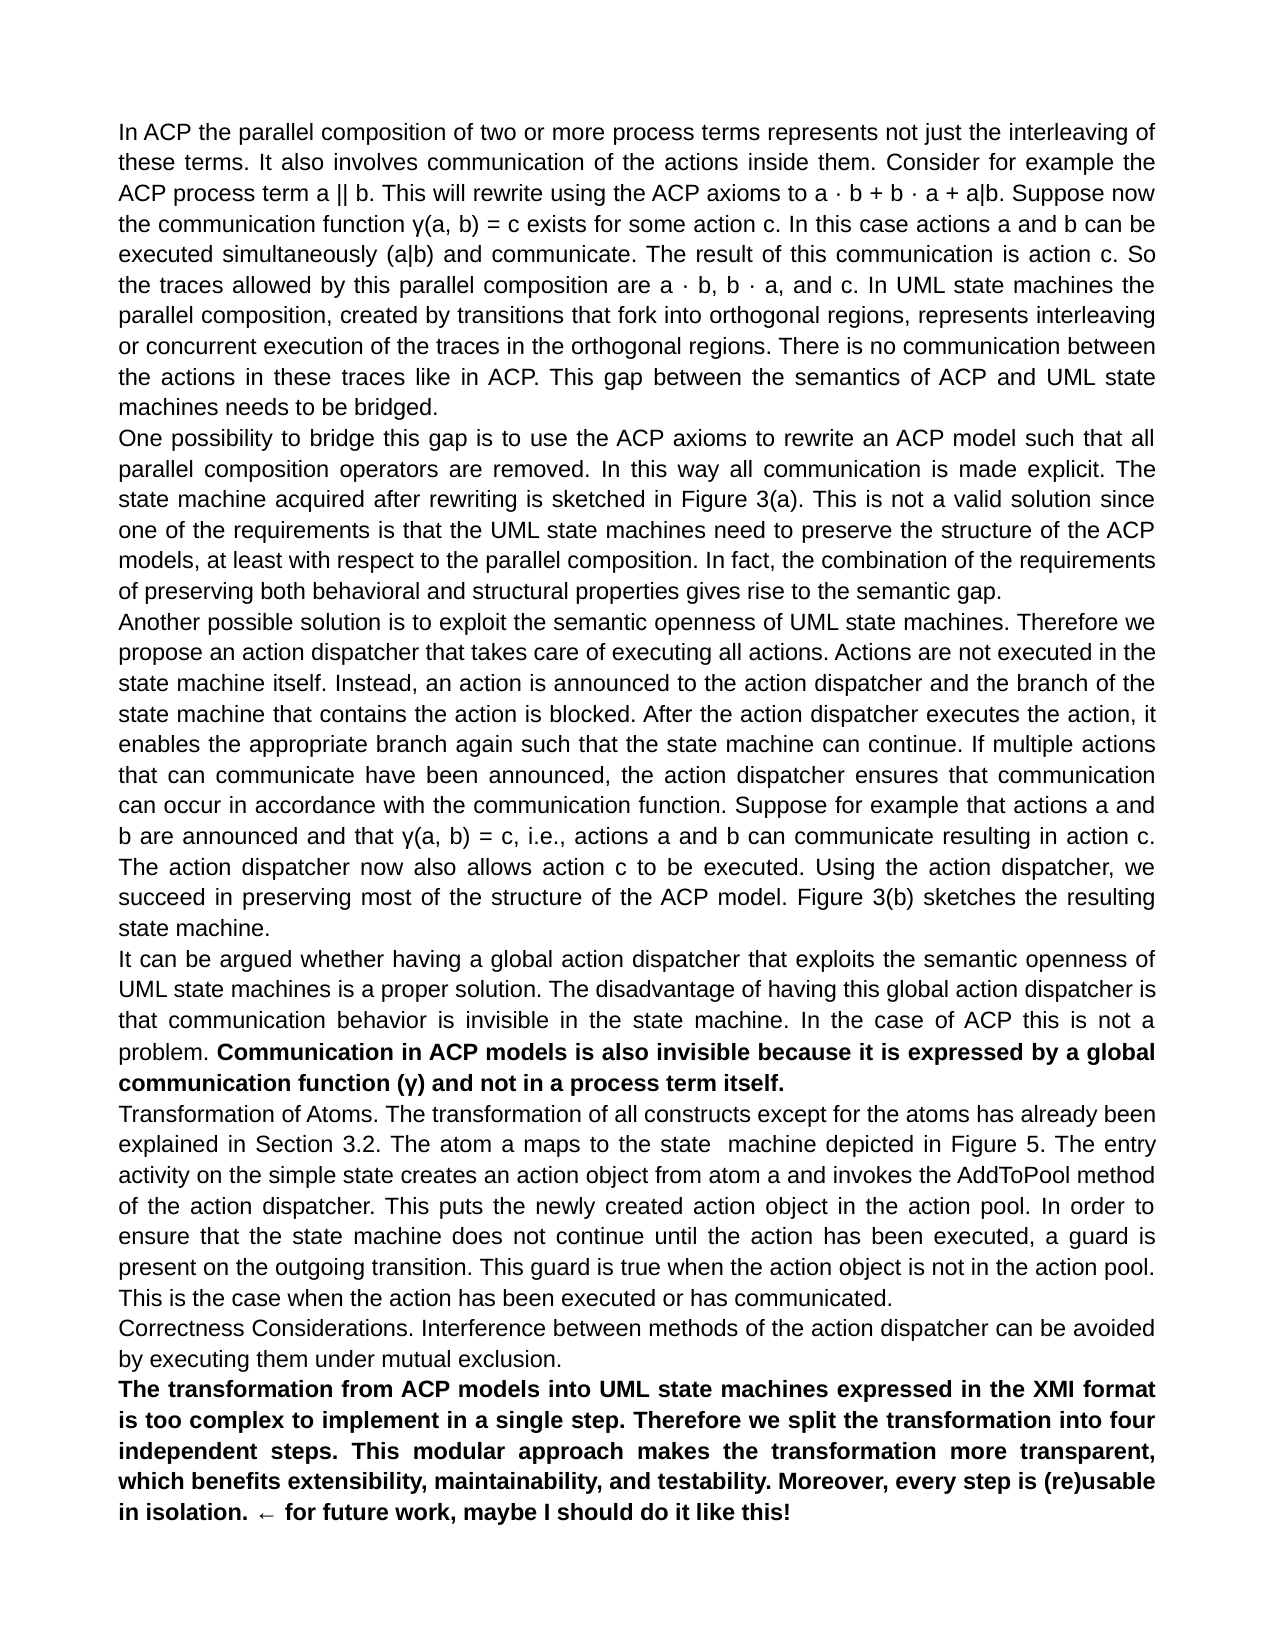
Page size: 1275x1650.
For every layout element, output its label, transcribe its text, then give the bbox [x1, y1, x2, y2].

text Another possible solution is to exploit the semantic openness of UML state machines. Therefore we propose an action dispatcher that takes care of executing all actions. Actions are not executed in the state machine itself. Instead, an action is announced to the action dispatcher and the branch of the state machine that contains the action is blocked. After the action dispatcher executes the action, it enables the appropriate branch again such that the state machine can continue. If multiple actions that can communicate have been announced, the action dispatcher ensures that communication can occur in accordance with the communication function. Suppose for example that actions a and b are announced and that γ(a, b) = c, i.e., actions a and b can communicate resulting in action c. The action dispatcher now also allows action c to be executed. Using the action dispatcher, we succeed in preserving most of the structure of the ACP model. Figure 3(b) sketches the resulting state machine. [118, 608, 1157, 941]
text It can be argued whether having a global action dispatcher that exploits the semantic openness of UML state machines is a proper solution. The disadvantage of having this global action dispatcher is that communication behavior is invisible in the state machine. In the case of ACP this is not a problem. Communication in ACP models is also invisible because it is expressed by a global communication function (γ) and not in a process term itself. [118, 945, 1157, 1096]
text One possibility to bridge this gap is to use the ACP axioms to rewrite an ACP model such that all parallel composition operators are removed. In this way all communication is made explicit. The state machine acquired after rewriting is sketched in Figure 3(a). This is not a valid solution since one of the requirements is that the UML state machines need to preserve the structure of the ACP models, at least with respect to the parallel composition. In fact, the combination of the requirements of preserving both behavioral and structural properties gives rise to the semantic gap. [118, 424, 1157, 604]
text In ACP the parallel composition of two or more process terms represents not just the interleaving of these terms. It also involves communication of the actions inside them. Consider for example the ACP process term a || b. This will rewrite using the ACP axioms to a · b + b · a + a|b. Suppose now the communication function γ(a, b) = c exists for some action c. In this case actions a and b can be executed simultaneously (a|b) and communicate. The result of this communication is action c. So the traces allowed by this parallel composition are a · b, b · a, and c. In UML state machines the parallel composition, created by transitions that fork into orthogonal regions, represents interleaving or concurrent execution of the traces in the orthogonal regions. There is no communication between the actions in these traces like in ACP. This gap between the semantics of ACP and UML state machines needs to be bridged. [118, 118, 1157, 421]
text Correctness Considerations. Interference between methods of the action dispatcher can be avoided by executing them under mutual exclusion. [118, 1314, 1157, 1372]
text The transformation from ACP models into UML state machines expressed in the XMI format is too complex to implement in a single step. Therefore we split the transformation into four independent steps. This modular approach makes the transformation more transparent, which benefits extensibility, maintainability, and testability. Moreover, every step is (re)usable in isolation. ← for future work, maybe I should do it like this! [118, 1376, 1157, 1525]
text Transformation of Atoms. The transformation of all constructs except for the atoms has already been explained in Section 3.2. The atom a maps to the state machine depicted in Figure 5. The entry activity on the simple state creates an action object from atom a and invokes the AddToPool method of the action dispatcher. This puts the newly created action object in the action pool. In order to ensure that the state machine does not continue until the action has been executed, a guard is present on the outgoing transition. This guard is true when the action object is not in the action pool. This is the case when the action has been executed or has communicated. [118, 1100, 1157, 1311]
